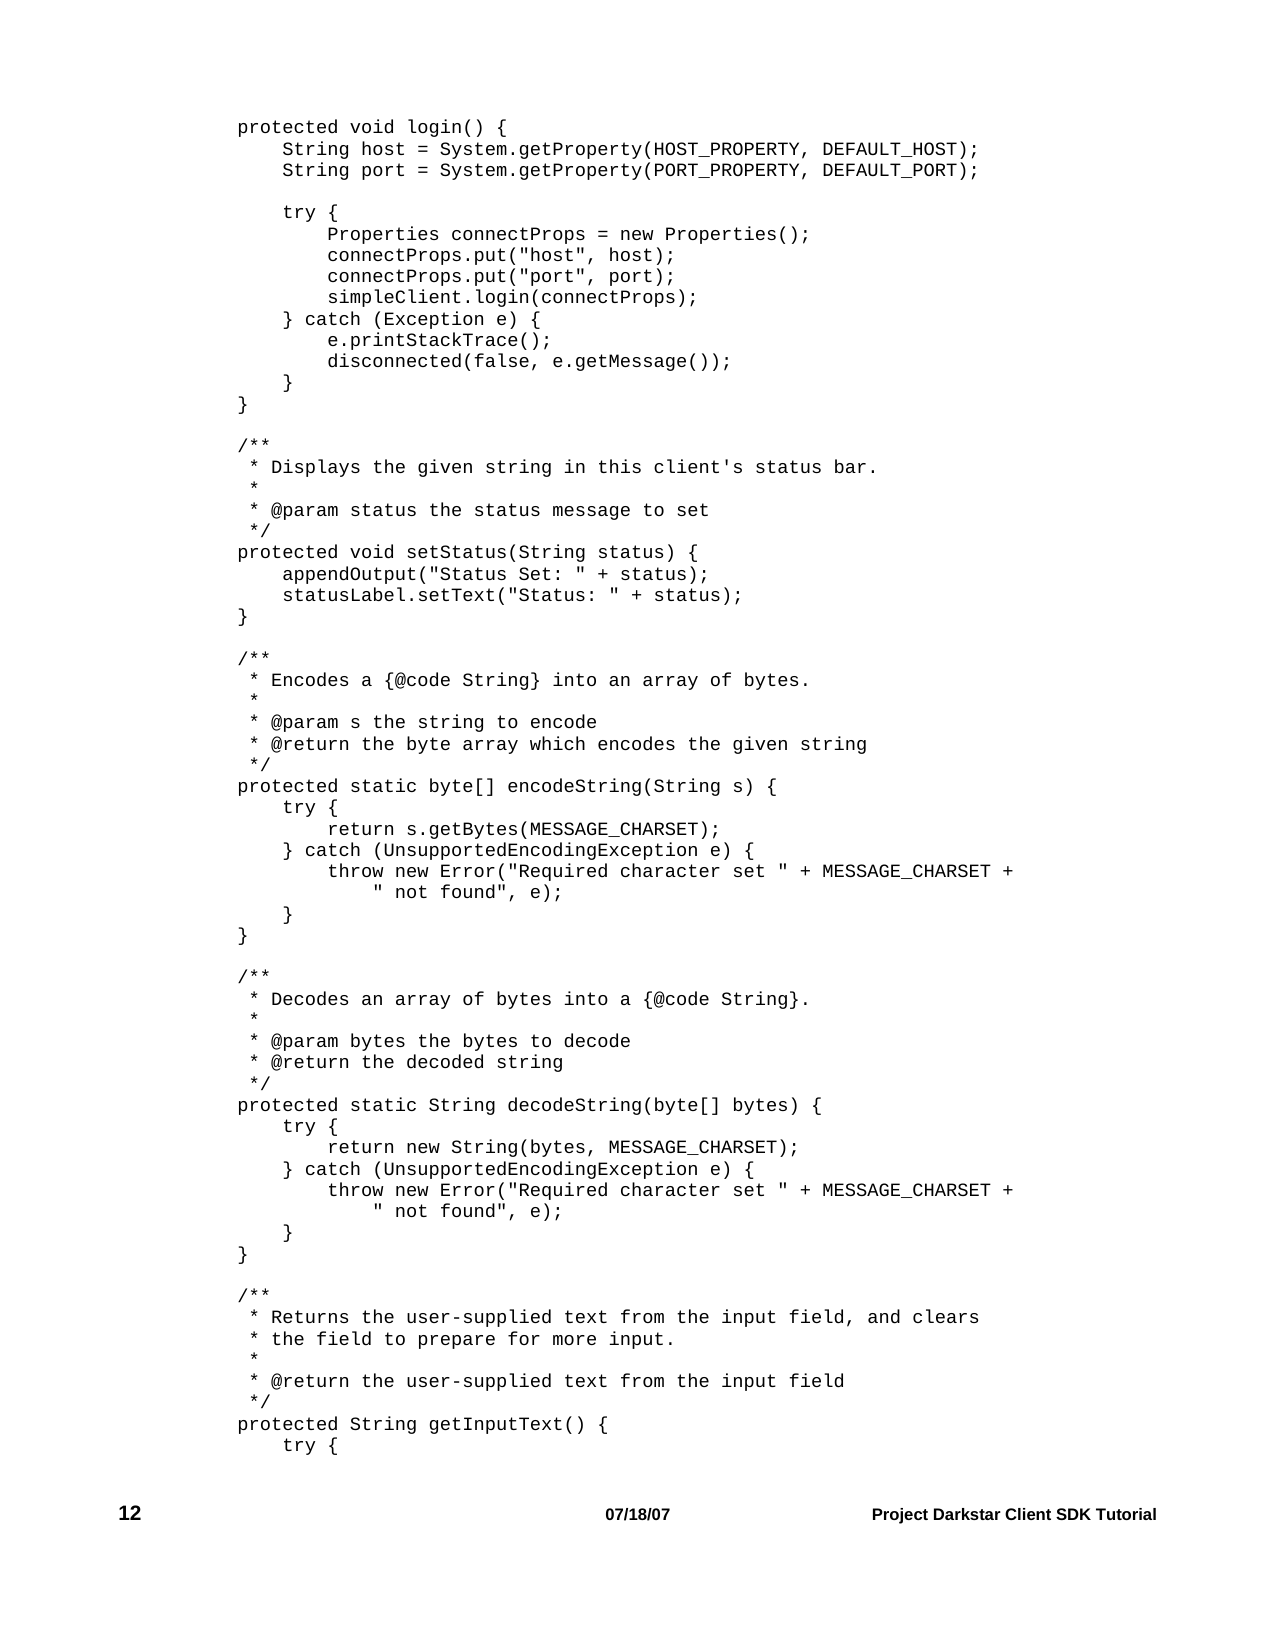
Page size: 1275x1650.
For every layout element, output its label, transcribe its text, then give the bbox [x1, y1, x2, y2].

text protected void login() { String host = System.getProperty(HOST_PROPERTY, DEFAULT_HOST); String port = System.getProperty(PORT_PROPERTY, DEFAULT_PORT); try { Properties connectProps = new Properties(); connectProps.put("host", host); connectProps.put("port", port); simpleClient.login(connectProps); } catch (Exception e) { e.printStackTrace(); disconnected(false, e.getMessage()); } } /** * Displays the given string in this client's status bar. * * @param status the status message to set */ protected void setStatus(String status) { appendOutput("Status Set: " + status); statusLabel.setText("Status: " + status); } /** * Encodes a {@code String} into an array of bytes. * * @param s the string to encode * @return the byte array which encodes the given string */ protected static byte[] encodeString(String s) { try { return s.getBytes(MESSAGE_CHARSET); } catch (UnsupportedEncodingException e) { throw new Error("Required character set " + MESSAGE_CHARSET + " not found", e); } } /** * Decodes an array of bytes into a {@code String}. * * @param bytes the bytes to decode * @return the decoded string */ protected static String decodeString(byte[] bytes) { try { return new String(bytes, MESSAGE_CHARSET); } catch (UnsupportedEncodingException e) { throw new Error("Required character set " + MESSAGE_CHARSET + " not found", e); } } /** * Returns the user-supplied text from the input field, and clears * the field to prepare for more input. * * @return the user-supplied text from the input field */ protected String getInputText() { try { [192, 118, 1098, 1457]
